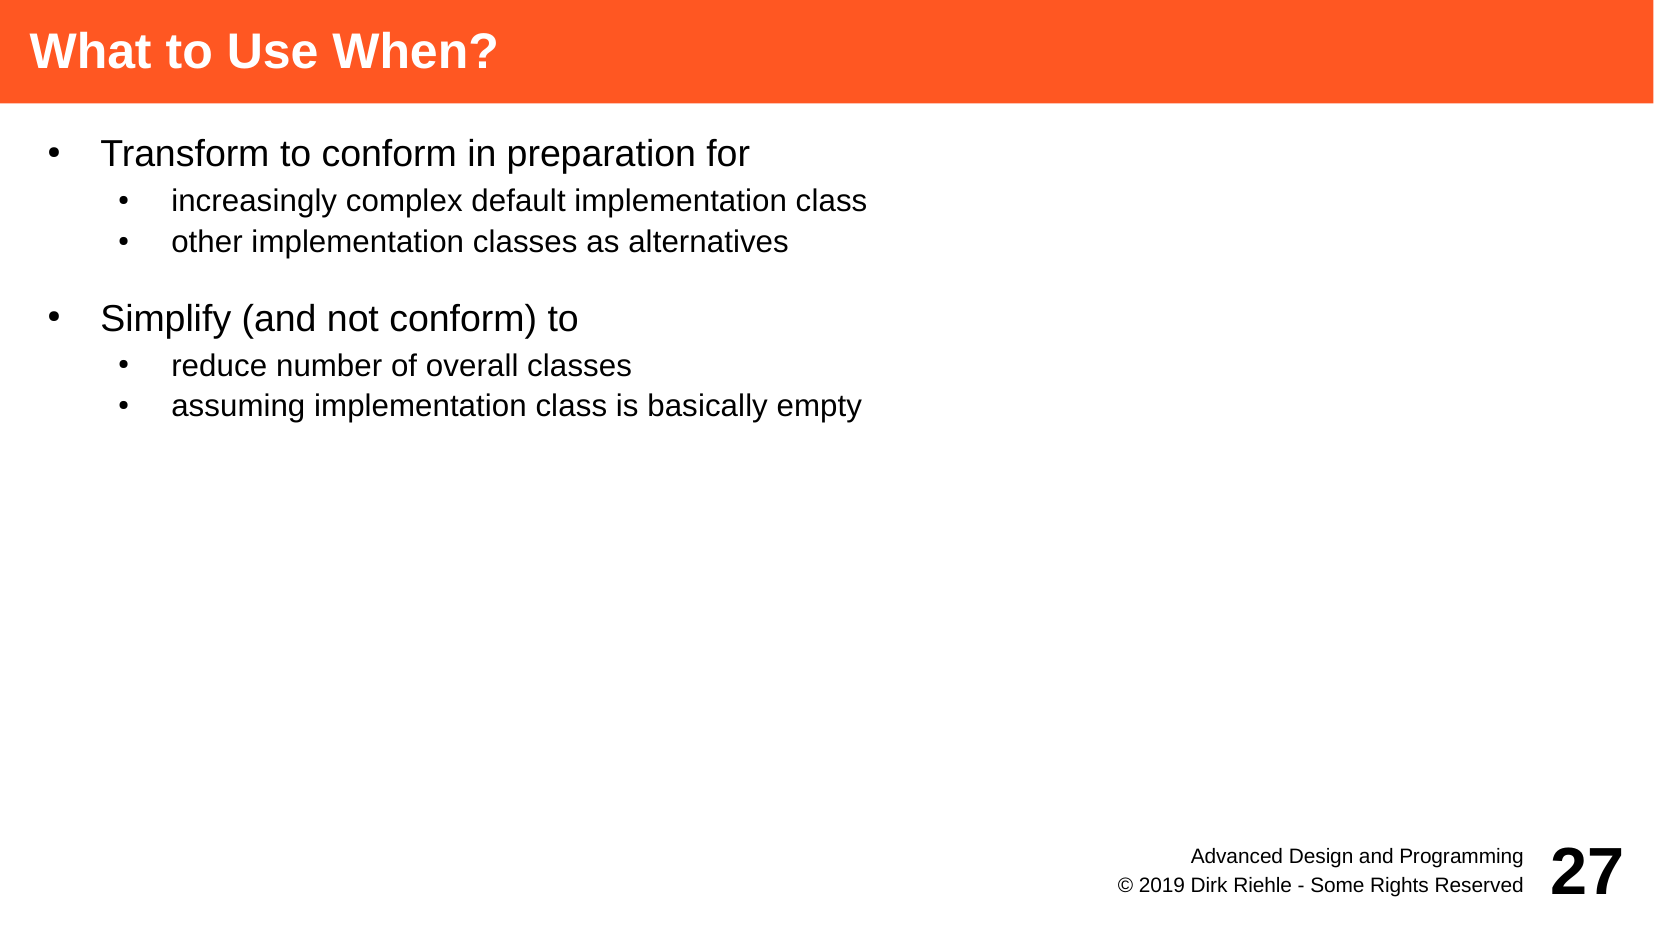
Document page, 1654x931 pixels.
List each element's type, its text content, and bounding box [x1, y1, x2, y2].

title What to Use When? [0, 0, 1654, 104]
list Transform to conform in preparation for increasingly complex default implementation class other implementation classes as alternatives Simplify (and not conform) to reduce number of overall classes assuming implementation class is basically empty [29, 132, 1625, 813]
